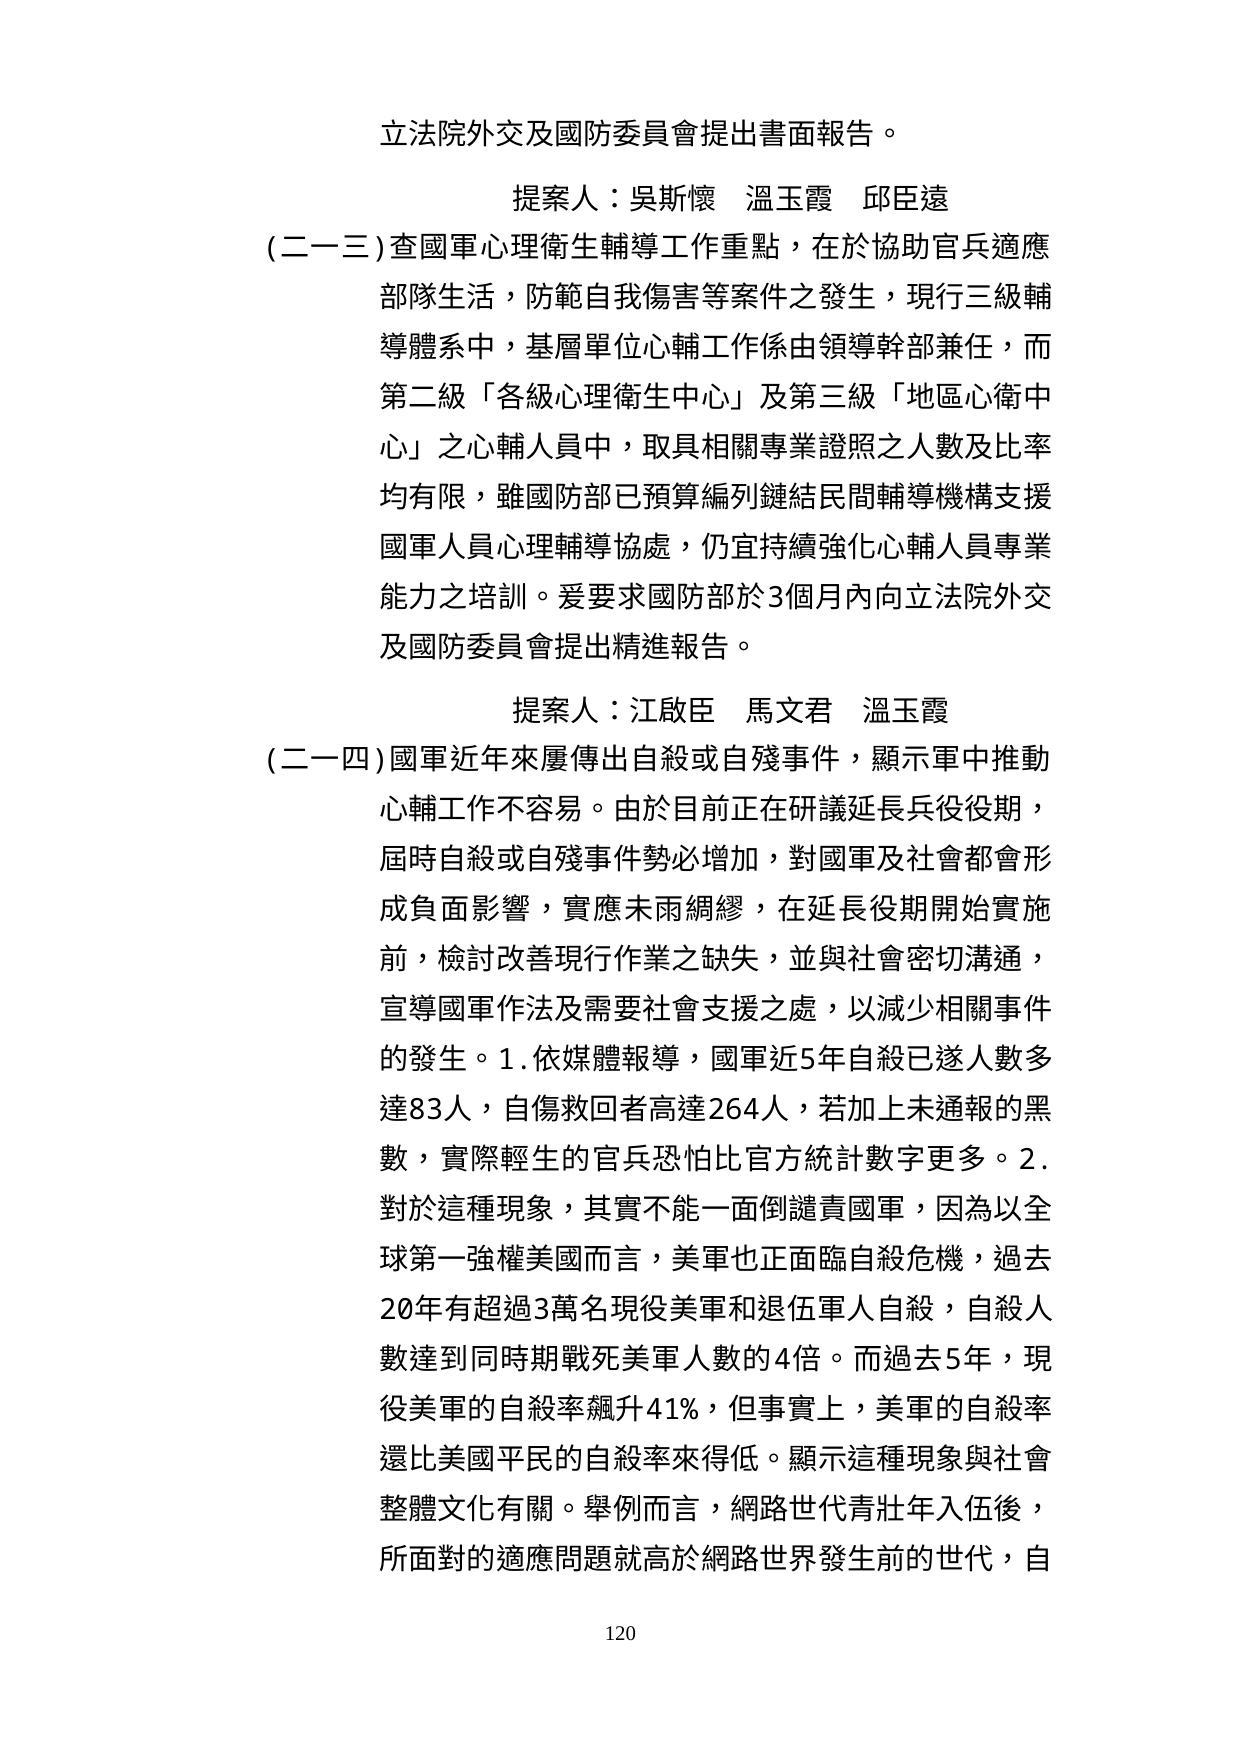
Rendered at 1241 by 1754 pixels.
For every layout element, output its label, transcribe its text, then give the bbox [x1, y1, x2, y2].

text 提案人：江啟臣 馬文君 溫玉霞 [512, 667, 1053, 730]
text (二一四)國軍近年來屢傳出自殺或自殘事件，顯示軍中推動心輔工作不容易。由於目前正在研議延長兵役役期，屆時自殺或自殘事件勢必增加，對國軍及社會都會形成負面影響，實應未雨綢繆，在延長役期開始實施前，檢討改善現行作業之缺失，並與社會密切溝通，宣導國軍作法及需要社會支援之處，以減少相關事件的發生。1.依媒體報導，國軍近5年自殺已遂人數多達83人，自傷救回者高達264人，若加上未通報的黑數，實際輕生的官兵恐怕比官方統計數字更多。2.對於這種現象，其實不能一面倒譴責國軍，因為以全球第一強權美國而言，美軍也正面臨自殺危機，過去20年有超過3萬名現役美軍和退伍軍人自殺，自殺人數達到同時期戰死美軍人數的4倍。而過去5年，現役美軍的自殺率飆升41%，但事實上，美軍的自殺率還比美國平民的自殺率來得低。顯示這種現象與社會整體文化有關。舉例而言，網路世代青壯年入伍後，所面對的適應問題就高於網路世界發生前的世代，自 [262, 730, 1053, 1580]
text (二一三)查國軍心理衛生輔導工作重點，在於協助官兵適應部隊生活，防範自我傷害等案件之發生，現行三級輔導體系中，基層單位心輔工作係由領導幹部兼任，而第二級「各級心理衛生中心」及第三級「地區心衛中心」之心輔人員中，取具相關專業證照之人數及比率均有限，雖國防部已預算編列鏈結民間輔導機構支援國軍人員心理輔導協處，仍宜持續強化心輔人員專業能力之培訓。爰要求國防部於3個月內向立法院外交及國防委員會提出精進報告。 [262, 217, 1053, 667]
text 提案人：吳斯懷 溫玉霞 邱臣遠 [512, 155, 1053, 217]
text 立法院外交及國防委員會提出書面報告。 [262, 105, 1053, 155]
